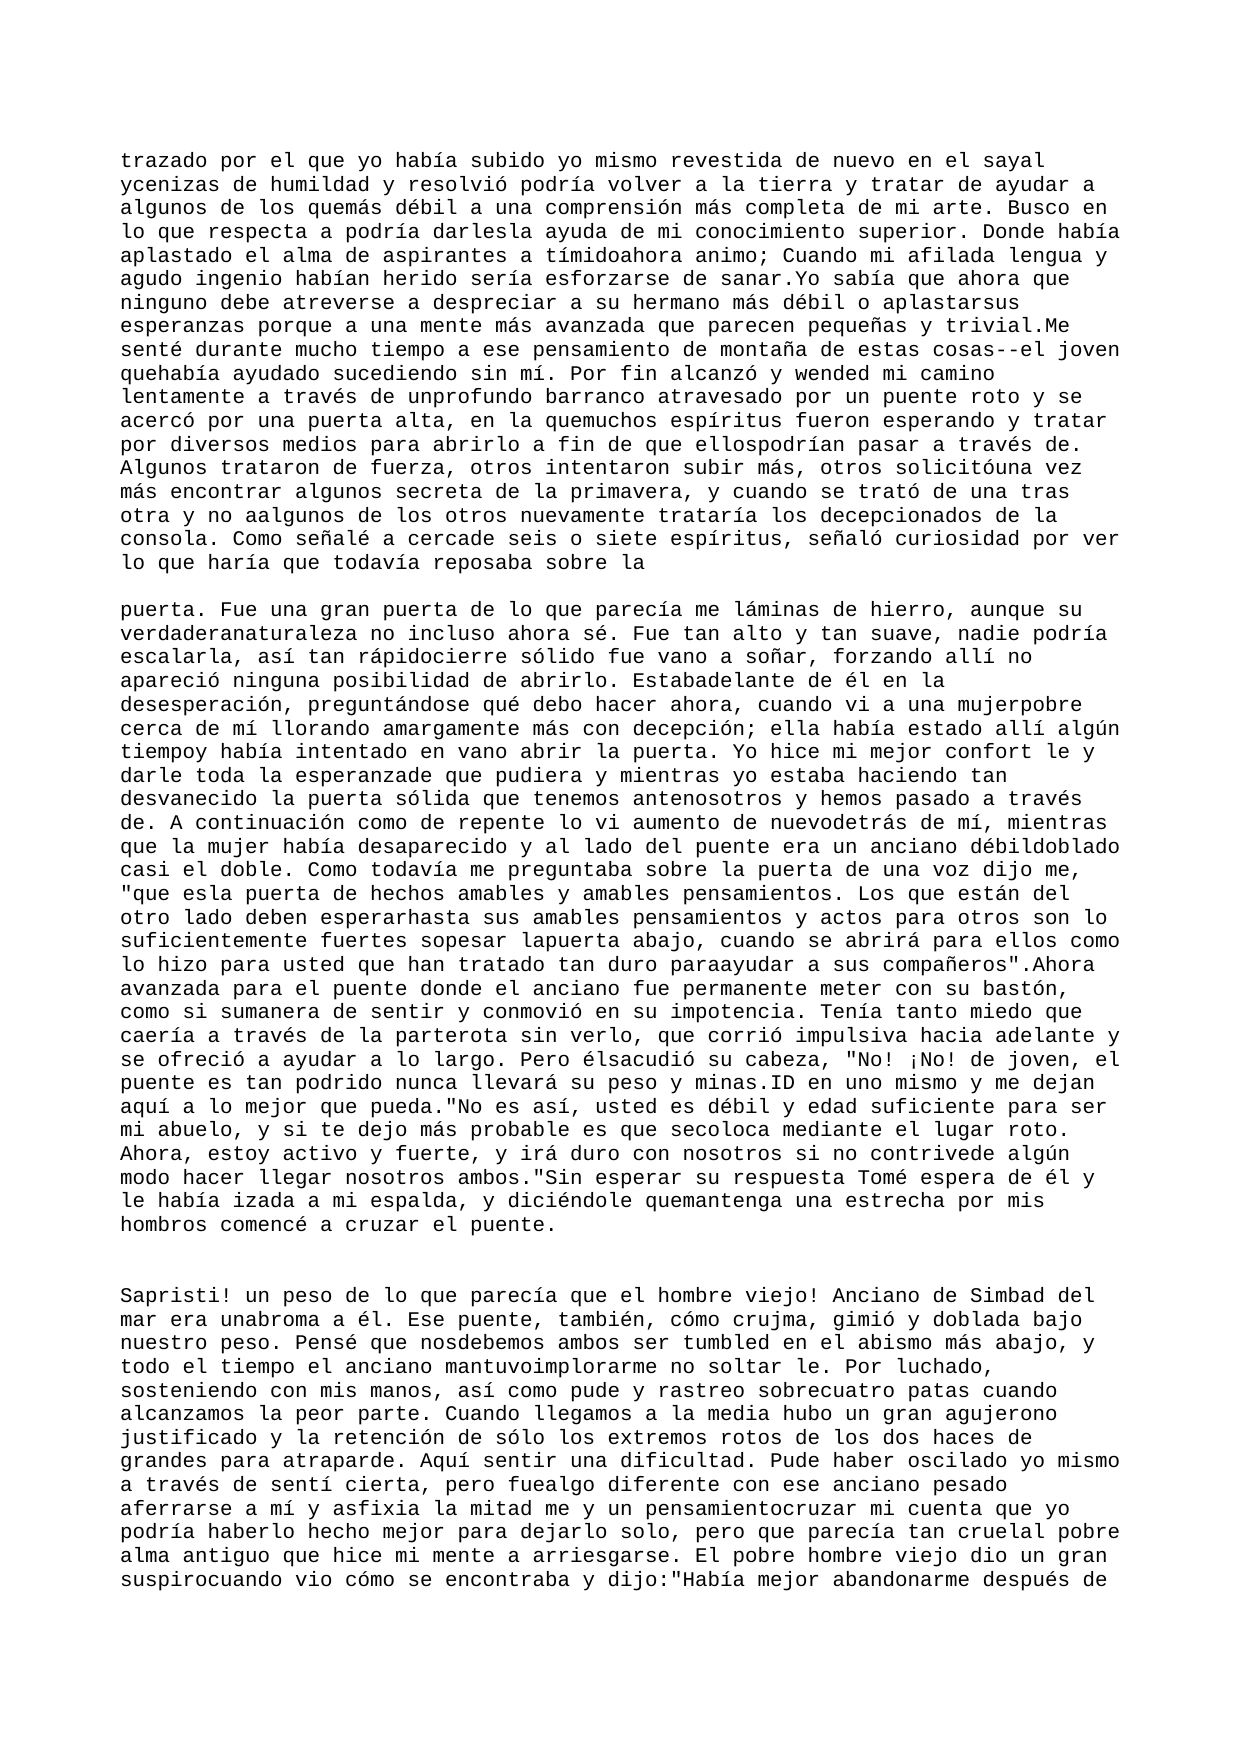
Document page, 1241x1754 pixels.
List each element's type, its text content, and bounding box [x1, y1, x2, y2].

text Sapristi! un peso de lo que parecía que el hombre viejo! Anciano de Simbad del mar era unabroma a él. Ese puente, también, cómo crujma, gimió y doblada bajo nuestro peso. Pensé que nosdebemos ambos ser tumbled en el abismo más abajo, y todo el tiempo el anciano mantuvoimplorarme no soltar le. Por luchado, sosteniendo con mis manos, así como pude y rastreo sobrecuatro patas cuando alcanzamos la peor parte. Cuando llegamos a la media hubo un gran agujerono justificado y la retención de sólo los extremos rotos de los dos haces de grandes para atraparde. Aquí sentir una dificultad. Pude haber oscilado yo mismo a través de sentí cierta, pero fuealgo diferente con ese anciano pesado aferrarse a mí y asfixia la mitad me y un pensamientocruzar mi cuenta que yo podría haberlo hecho mejor para dejarlo solo, pero que parecía tan cruelal pobre alma antiguo que hice mi mente a arriesgarse. El pobre hombre viejo dio un gran suspirocuando vio cómo se encontraba y dijo:"Había mejor abandonarme después de [120, 1285, 1120, 1592]
text puerta. Fue una gran puerta de lo que parecía me láminas de hierro, aunque su verdaderanaturaleza no incluso ahora sé. Fue tan alto y tan suave, nadie podría escalarla, así tan rápidocierre sólido fue vano a soñar, forzando allí no apareció ninguna posibilidad de abrirlo. Estabadelante de él en la desesperación, preguntándose qué debo hacer ahora, cuando vi a una mujerpobre cerca de mí llorando amargamente más con decepción; ella había estado allí algún tiempoy había intentado en vano abrir la puerta. Yo hice mi mejor confort le y darle toda la esperanzade que pudiera y mientras yo estaba haciendo tan desvanecido la puerta sólida que tenemos antenosotros y hemos pasado a través de. A continuación como de repente lo vi aumento de nuevodetrás de mí, mientras que la mujer había desaparecido y al lado del puente era un anciano débildoblado casi el doble. Como todavía me preguntaba sobre la puerta de una voz dijo me, "que esla puerta de hechos amables y amables pensamientos. Los que están del otro lado deben esperarhasta sus amables pensamientos y actos para otros son lo suficientemente fuertes sopesar lapuerta abajo, cuando se abrirá para ellos como lo hizo para usted que han tratado tan duro paraayudar a sus compañeros".Ahora avanzada para el puente donde el anciano fue permanente meter con su bastón, como si sumanera de sentir y conmovió en su impotencia. Tenía tanto miedo que caería a través de la parterota sin verlo, que corrió impulsiva hacia adelante y se ofreció a ayudar a lo largo. Pero élsacudió su cabeza, "No! ¡No! de joven, el puente es tan podrido nunca llevará su peso y minas.ID en uno mismo y me dejan aquí a lo mejor que pueda."No es así, usted es débil y edad suficiente para ser mi abuelo, y si te dejo más probable es que secoloca mediante el lugar roto. Ahora, estoy activo y fuerte, y irá duro con nosotros si no contrivede algún modo hacer llegar nosotros ambos."Sin esperar su respuesta Tomé espera de él y le había izada a mi espalda, y diciéndole quemantenga una estrecha por mis hombros comencé a cruzar el puente. [120, 599, 1120, 1238]
text trazado por el que yo había subido yo mismo revestida de nuevo en el sayal ycenizas de humildad y resolvió podría volver a la tierra y tratar de ayudar a algunos de los quemás débil a una comprensión más completa de mi arte. Busco en lo que respecta a podría darlesla ayuda de mi conocimiento superior. Donde había aplastado el alma de aspirantes a tímidoahora animo; Cuando mi afilada lengua y agudo ingenio habían herido sería esforzarse de sanar.Yo sabía que ahora que ninguno debe atreverse a despreciar a su hermano más débil o aplastarsus esperanzas porque a una mente más avanzada que parecen pequeñas y trivial.Me senté durante mucho tiempo a ese pensamiento de montaña de estas cosas--el joven quehabía ayudado sucediendo sin mí. Por fin alcanzó y wended mi camino lentamente a través de unprofundo barranco atravesado por un puente roto y se acercó por una puerta alta, en la quemuchos espíritus fueron esperando y tratar por diversos medios para abrirlo a fin de que ellospodrían pasar a través de. Algunos trataron de fuerza, otros intentaron subir más, otros solicitóuna vez más encontrar algunos secreta de la primavera, y cuando se trató de una tras otra y no aalgunos de los otros nuevamente trataría los decepcionados de la consola. Como señalé a cercade seis o siete espíritus, señaló curiosidad por ver lo que haría que todavía reposaba sobre la [120, 150, 1120, 576]
